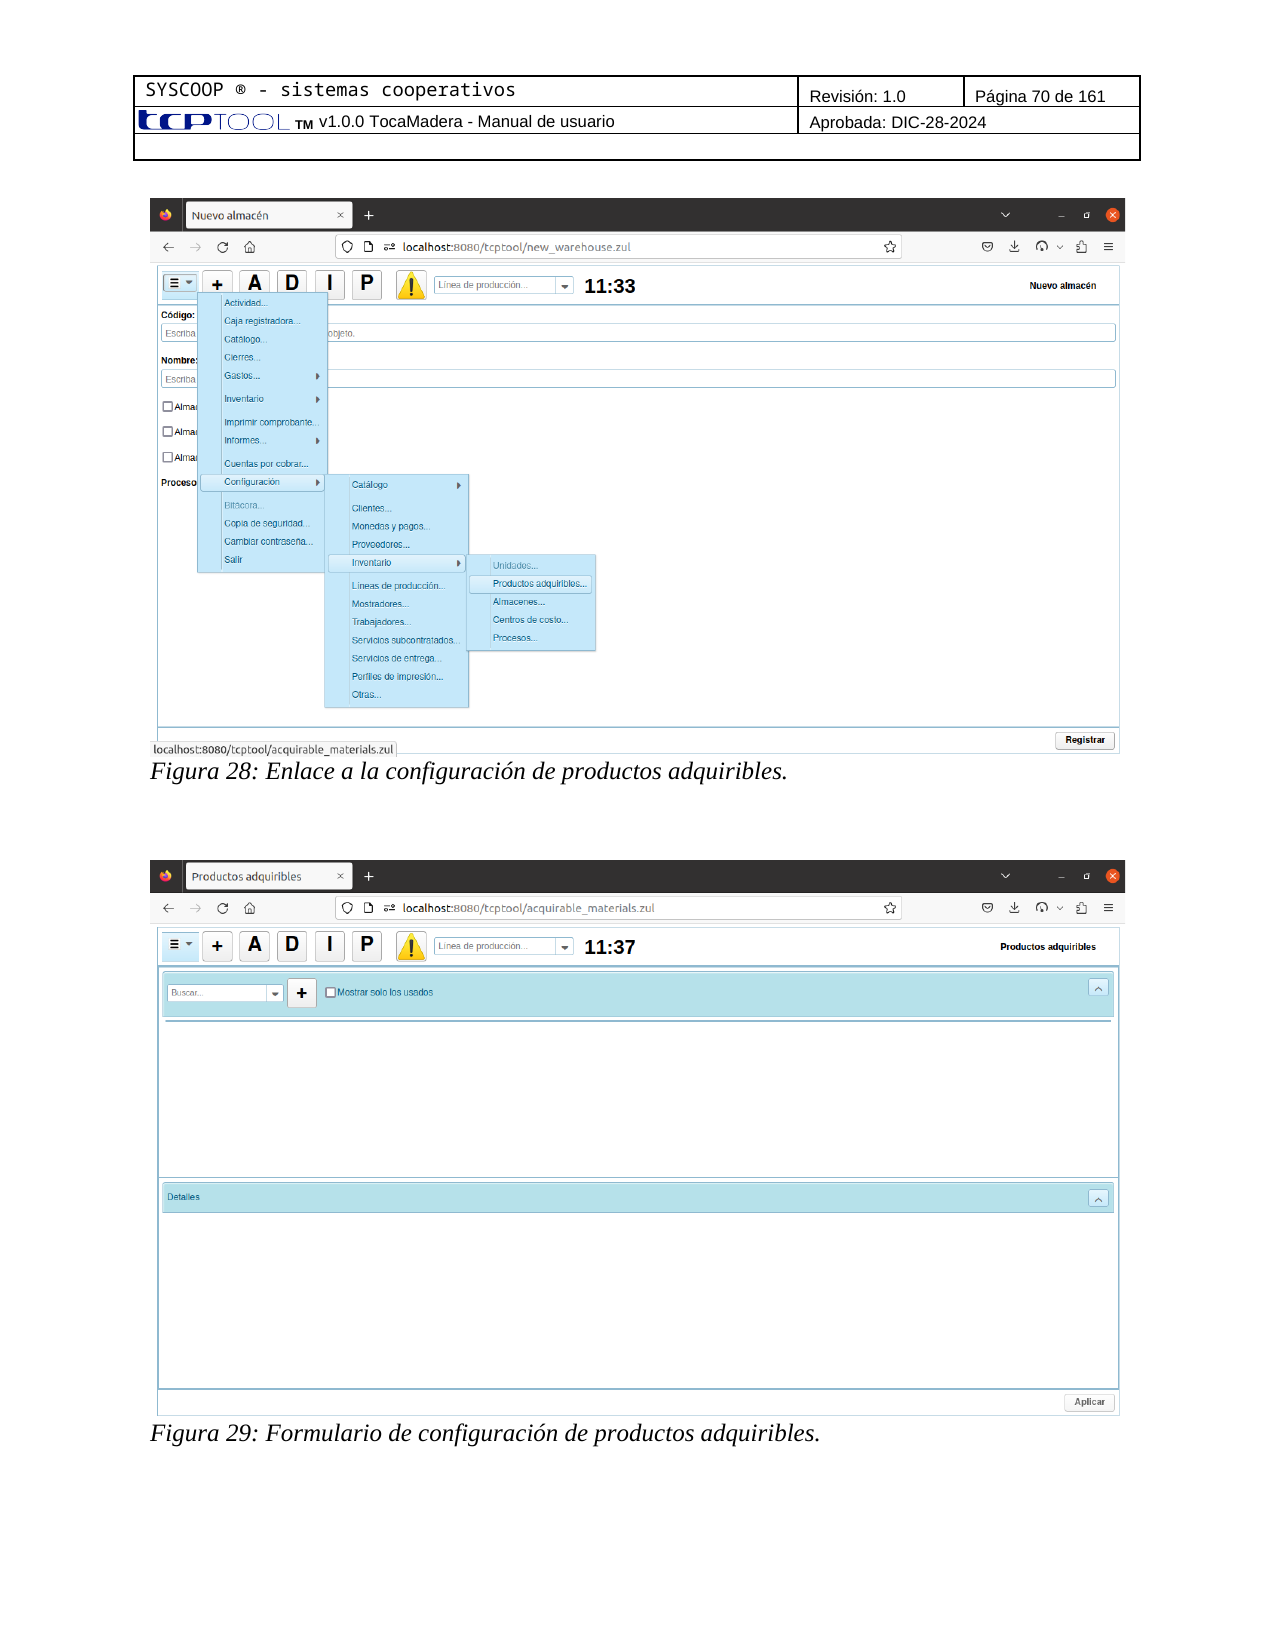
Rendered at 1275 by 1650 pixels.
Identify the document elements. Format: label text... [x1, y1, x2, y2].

text Figura 29: Formulario de configuración de productos adquiribles. [150, 1419, 1125, 1447]
picture [150, 198, 1125, 757]
picture [150, 860, 1125, 1419]
text Figura 28: Enlace a la configuración de productos adquiribles. [150, 757, 1125, 785]
picture [138, 110, 290, 130]
